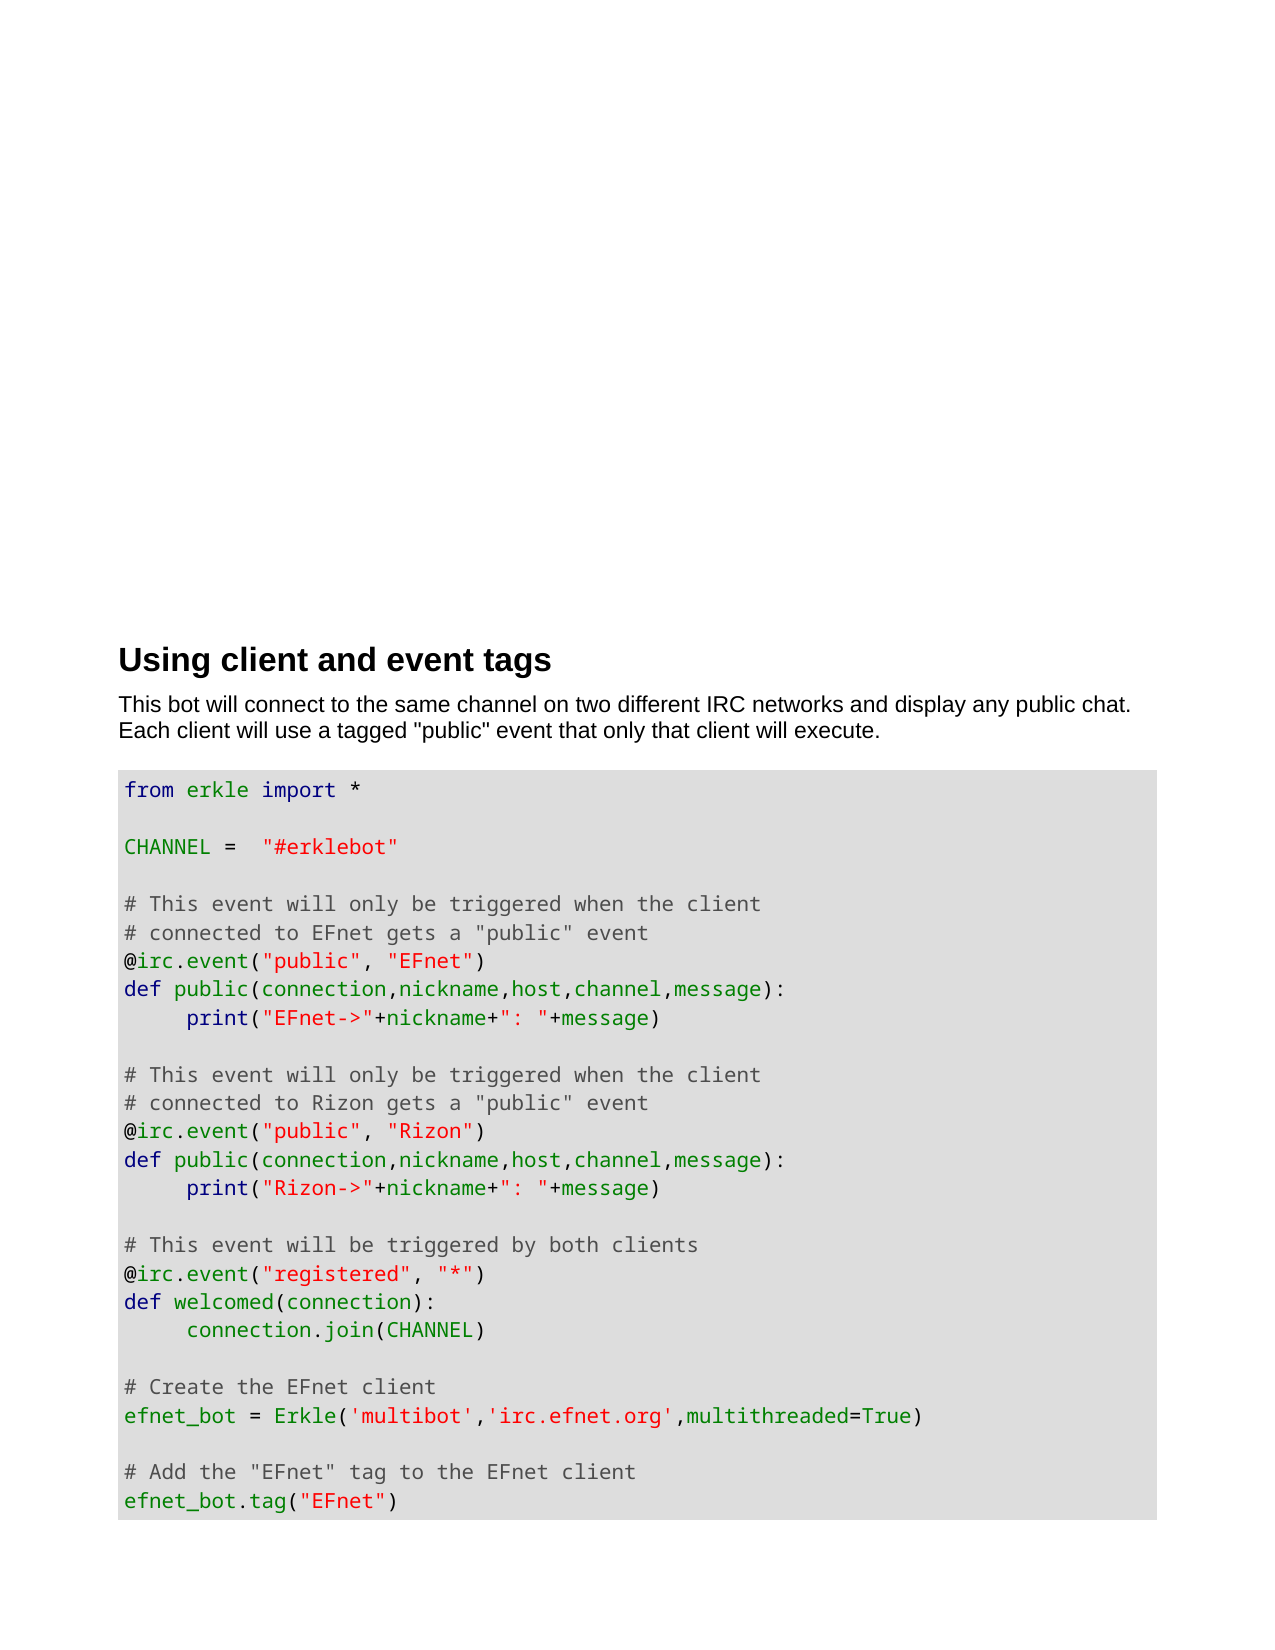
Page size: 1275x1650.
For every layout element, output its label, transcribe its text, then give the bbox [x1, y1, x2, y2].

table_header from erkle import * CHANNEL = "#erklebot" # This event will only be triggered when the client # connected to EFnet gets a "public" event @irc.event("public", "EFnet") def public(connection,nickname,host,channel,message): print("EFnet->"+nickname+": "+message) # This event will only be triggered when the client # connected to Rizon gets a "public" event @irc.event("public", "Rizon") def public(connection,nickname,host,channel,message): print("Rizon->"+nickname+": "+message) # This event will be triggered by both clients @irc.event("registered", "*") def welcomed(connection): connection.join(CHANNEL) # Create the EFnet client efnet_bot = Erkle('multibot','irc.efnet.org',multithreaded=True) # Add the "EFnet" tag to the EFnet client efnet_bot.tag("EFnet") [118, 770, 1157, 1520]
text This bot will connect to the same channel on two different IRC networks and display any public chat. Each client will use a tagged "public" event that only that client will execute. [118, 691, 1157, 743]
subtitle Using client and event tags [118, 640, 1157, 678]
